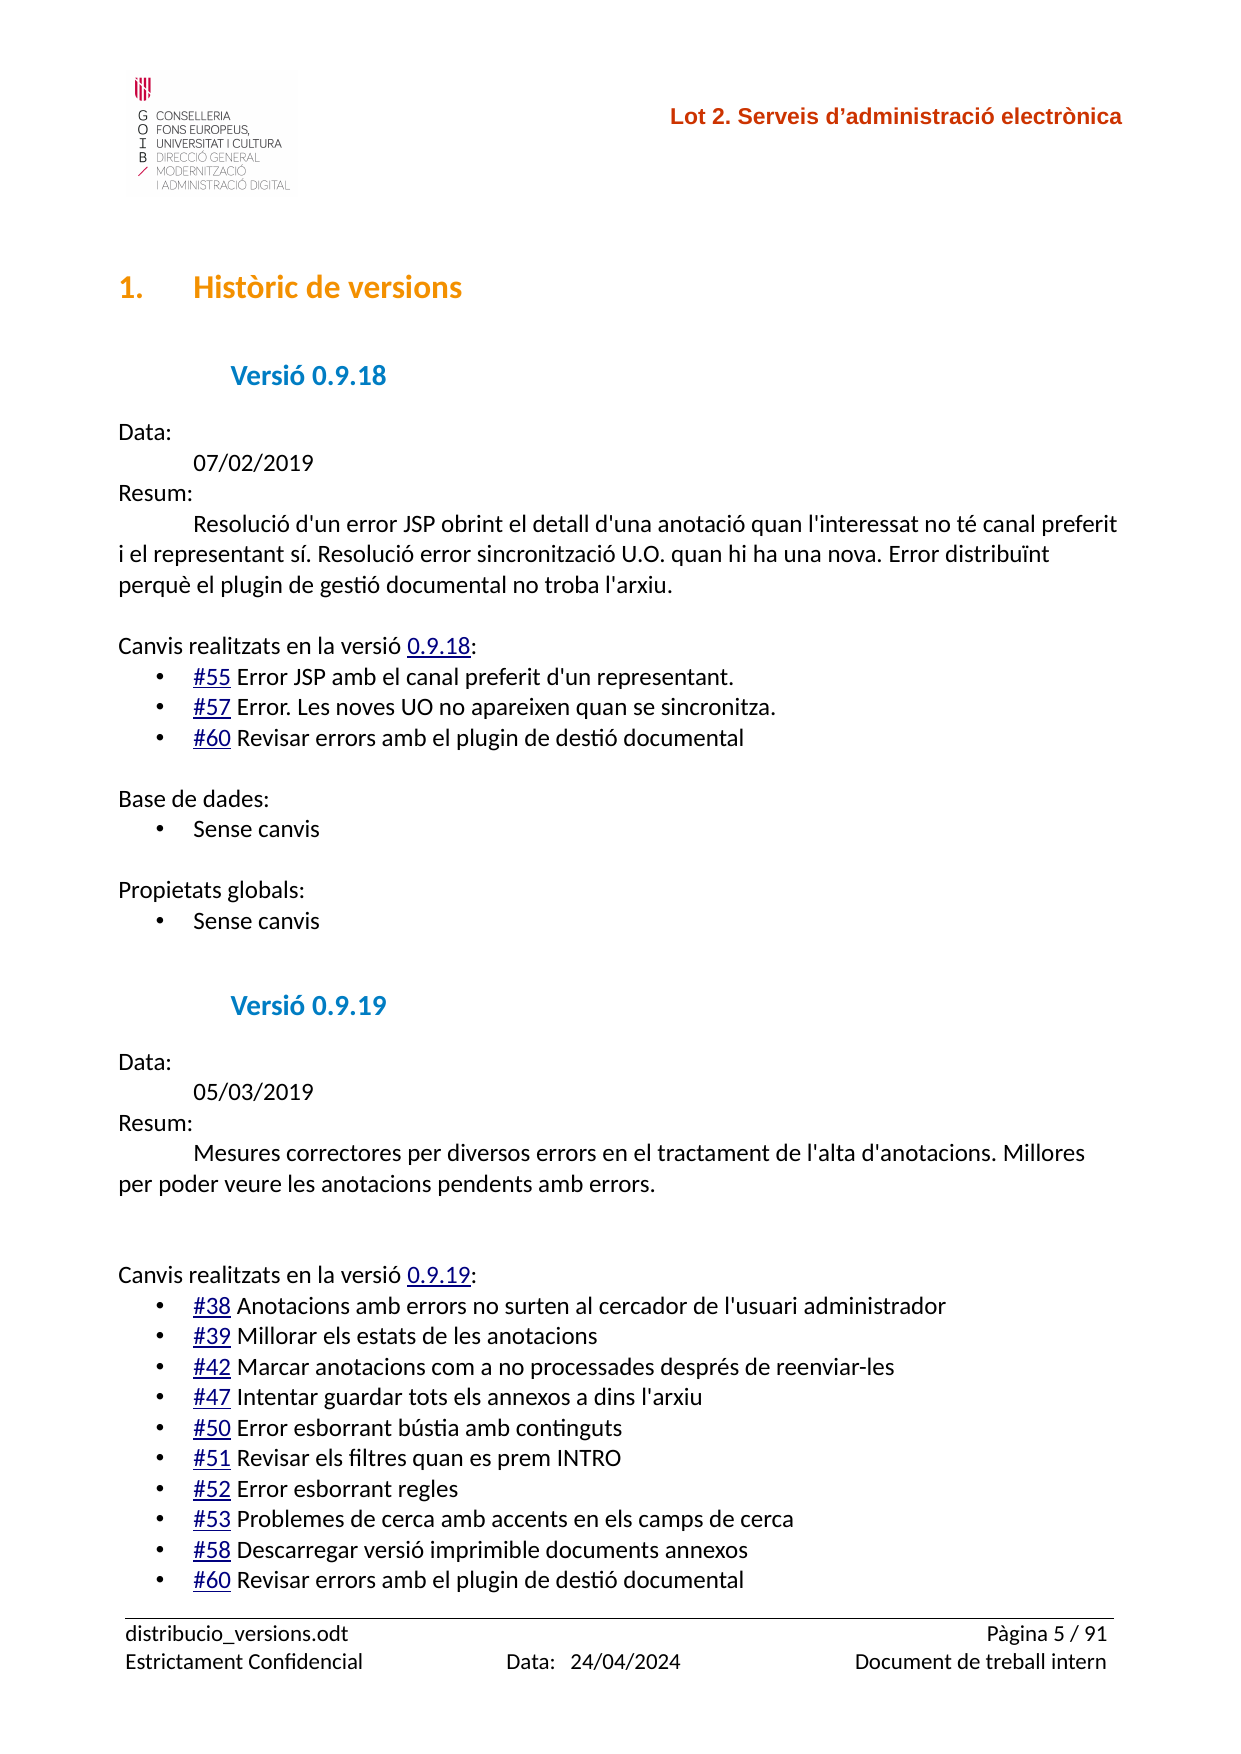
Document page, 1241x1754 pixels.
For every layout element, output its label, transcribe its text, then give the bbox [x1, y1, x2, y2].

text Propietats globals: [118, 874, 1122, 905]
picture [126, 70, 299, 197]
list #53 Problemes de cerca amb accents en els camps de cerca [156, 1504, 1122, 1534]
list Sense canvis [156, 813, 1122, 844]
list #47 Intentar guardar tots els annexos a dins l'arxiu [156, 1382, 1122, 1412]
text 05/03/2019 [118, 1076, 1122, 1107]
list #55 Error JSP amb el canal preferit d'un representant. [156, 661, 1122, 691]
list #52 Error esborrant regles [156, 1473, 1122, 1504]
text Data: [118, 417, 1122, 447]
list #60 Revisar errors amb el plugin de destió documental [156, 1565, 1122, 1595]
subtitle Versió 0.9.19 [153, 987, 1122, 1022]
text Mesures correctores per diversos errors en el tractament de l'alta d'anotacions. Millores per poder veure les anotacions pendents amb errors. [118, 1137, 1122, 1198]
text Canvis realitzats en la versió 0.9.19: [118, 1259, 1122, 1290]
list Sense canvis [156, 905, 1122, 935]
text Canvis realitzats en la versió 0.9.18: [118, 630, 1122, 661]
text 07/02/2019 [118, 447, 1122, 478]
list #38 Anotacions amb errors no surten al cercador de l'usuari administrador [156, 1290, 1122, 1321]
text Resum: [118, 1107, 1122, 1137]
list #42 Marcar anotacions com a no processades després de reenviar-les [156, 1351, 1122, 1382]
text Resolució d'un error JSP obrint el detall d'una anotació quan l'interessat no té canal preferit i el representant sí. Resolució error sincronització U.O. quan hi ha una nova. Error distribuïnt perquè el plugin de gestió documental no troba l'arxiu. [118, 508, 1122, 600]
list #50 Error esborrant bústia amb continguts [156, 1412, 1122, 1443]
list #39 Millorar els estats de les anotacions [156, 1321, 1122, 1351]
text Data: [118, 1046, 1122, 1076]
subtitle Versió 0.9.18 [153, 357, 1122, 393]
text Base de dades: [118, 783, 1122, 813]
subtitle Històric de versions [118, 266, 1122, 307]
text Resum: [118, 478, 1122, 508]
list #58 Descarregar versió imprimible documents annexos [156, 1534, 1122, 1565]
list #51 Revisar els filtres quan es prem INTRO [156, 1443, 1122, 1473]
list #57 Error. Les noves UO no apareixen quan se sincronitza. [156, 691, 1122, 722]
list #60 Revisar errors amb el plugin de destió documental [156, 722, 1122, 752]
